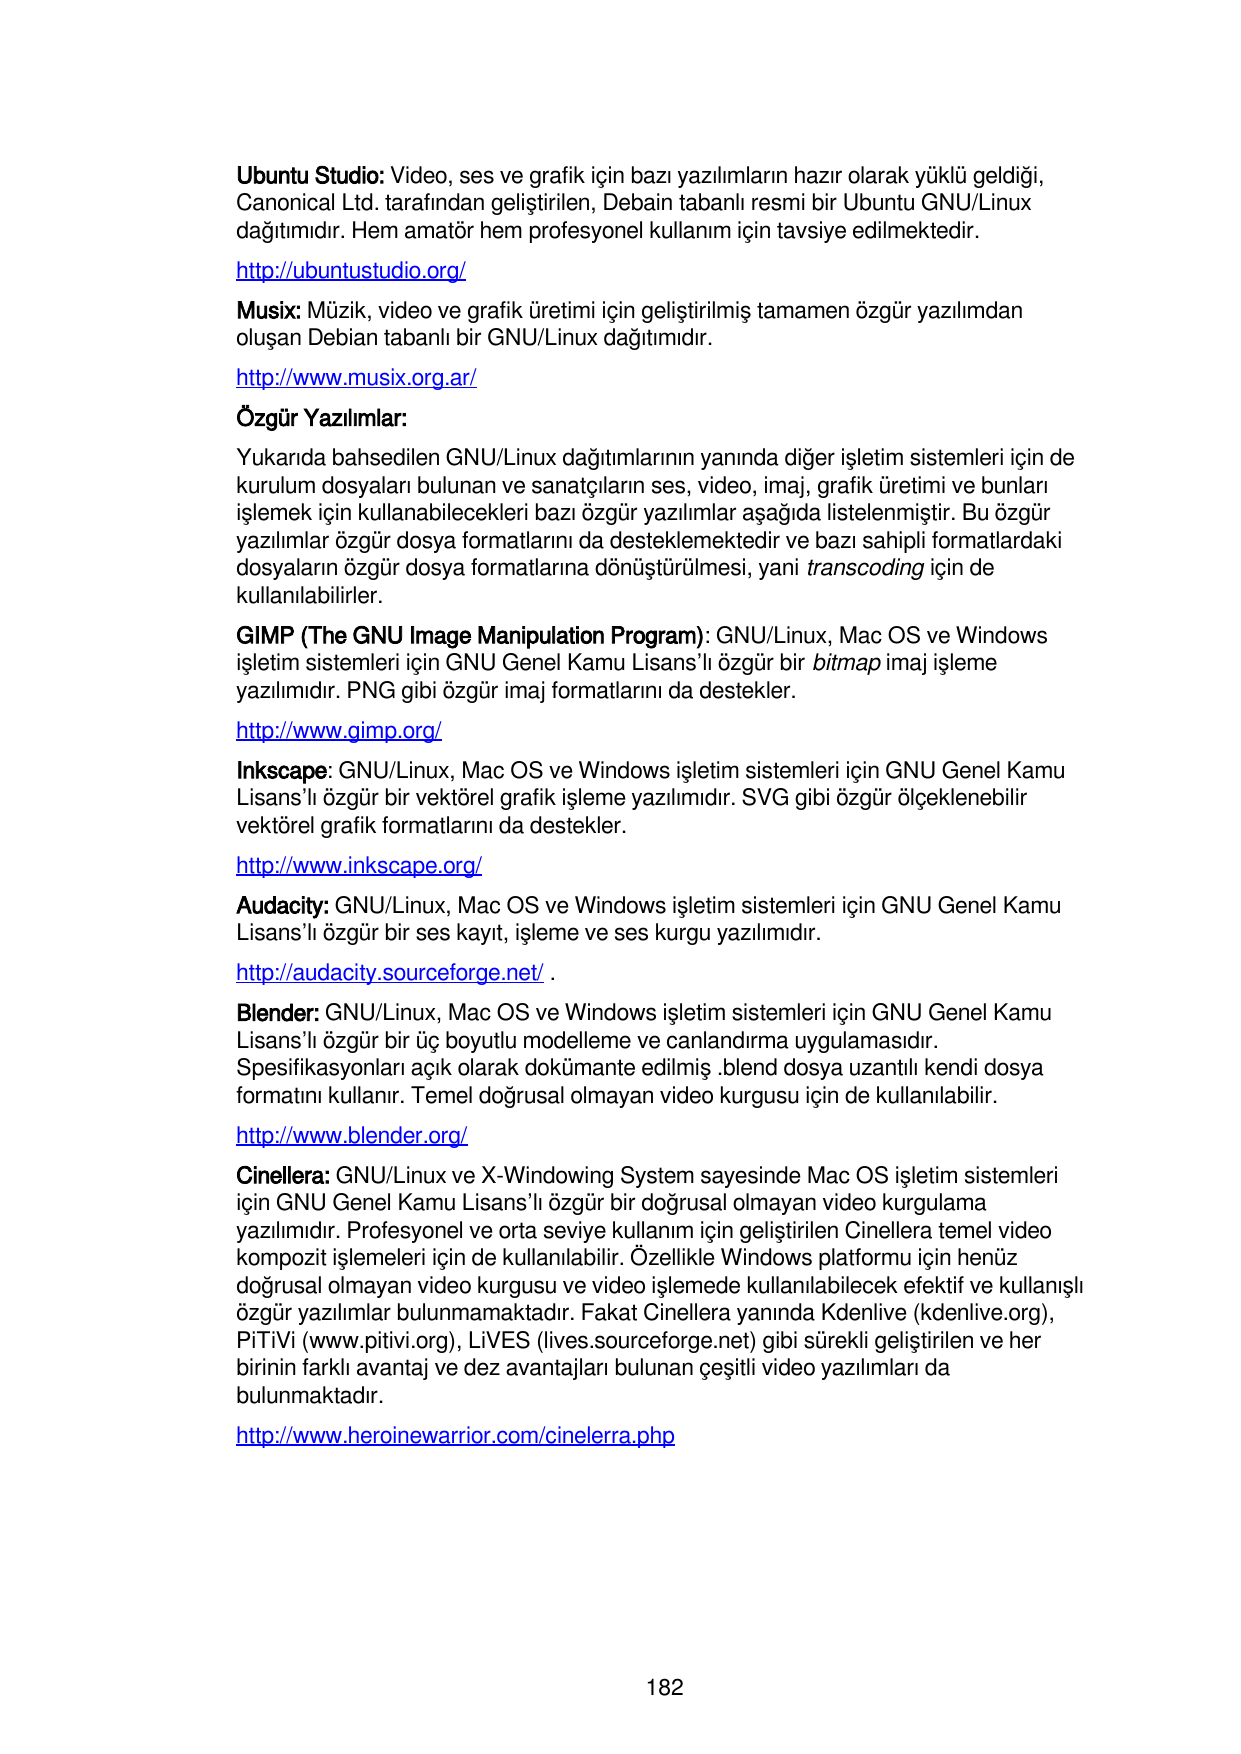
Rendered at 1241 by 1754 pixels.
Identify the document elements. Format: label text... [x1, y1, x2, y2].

text http://www.blender.org/ [236, 1120, 1093, 1148]
text Cinellera: GNU/Linux ve X-Windowing System sayesinde Mac OS işletim sistemleri için GNU Genel Kamu Lisans’lı özgür bir doğrusal olmayan video kurgulama yazılımıdır. Profesyonel ve orta seviye kullanım için geliştirilen Cinellera temel video kompozit işlemeleri için de kullanılabilir. Özellikle Windows platformu için henüz doğrusal olmayan video kurgusu ve video işlemede kullanılabilecek efektif ve kullanışlı özgür yazılımlar bulunmamaktadır. Fakat Cinellera yanında Kdenlive (kdenlive.org), PiTiVi (www.pitivi.org), LiVES (lives.sourceforge.net) gibi sürekli geliştirilen ve her birinin farklı avantaj ve dez avantajları bulunan çeşitli video yazılımları da bulunmaktadır. [236, 1160, 1093, 1408]
text http://www.heroinewarrior.com/cinelerra.php [236, 1420, 1093, 1448]
text GIMP (The GNU Image Manipulation Program): GNU/Linux, Mac OS ve Windows işletim sistemleri için GNU Genel Kamu Lisans’lı özgür bir bitmap imaj işleme yazılımıdır. PNG gibi özgür imaj formatlarını da destekler. [236, 620, 1093, 703]
text Yukarıda bahsedilen GNU/Linux dağıtımlarının yanında diğer işletim sistemleri için de kurulum dosyaları bulunan ve sanatçıların ses, video, imaj, grafik üretimi ve bunları işlemek için kullanabilecekleri bazı özgür yazılımlar aşağıda listelenmiştir. Bu özgür yazılımlar özgür dosya formatlarını da desteklemektedir ve bazı sahipli formatlardaki dosyaların özgür dosya formatlarına dönüştürülmesi, yani transcoding için de kullanılabilirler. [236, 443, 1093, 608]
text Özgür Yazılımlar: [236, 403, 1093, 430]
text Ubuntu Studio: Video, ses ve grafik için bazı yazılımların hazır olarak yüklü geldiği, Canonical Ltd. tarafından geliştirilen, Debain tabanlı resmi bir Ubuntu GNU/Linux dağıtımıdır. Hem amatör hem profesyonel kullanım için tavsiye edilmektedir. [236, 160, 1093, 243]
text http://ubuntustudio.org/ [236, 255, 1093, 283]
text http://www.inkscape.org/ [236, 850, 1093, 878]
text Blender: GNU/Linux, Mac OS ve Windows işletim sistemleri için GNU Genel Kamu Lisans’lı özgür bir üç boyutlu modelleme ve canlandırma uygulamasıdır. Spesifikasyonları açık olarak dokümante edilmiş .blend dosya uzantılı kendi dosya formatını kullanır. Temel doğrusal olmayan video kurgusu için de kullanılabilir. [236, 998, 1093, 1108]
text http://audacity.sourceforge.net/ . [236, 958, 1093, 985]
text Musix: Müzik, video ve grafik üretimi için geliştirilmiş tamamen özgür yazılımdan oluşan Debian tabanlı bir GNU/Linux dağıtımıdır. [236, 295, 1093, 350]
text Audacity: GNU/Linux, Mac OS ve Windows işletim sistemleri için GNU Genel Kamu Lisans’lı özgür bir ses kayıt, işleme ve ses kurgu yazılımıdır. [236, 890, 1093, 945]
text http://www.musix.org.ar/ [236, 363, 1093, 390]
text http://www.gimp.org/ [236, 715, 1093, 743]
text Inkscape: GNU/Linux, Mac OS ve Windows işletim sistemleri için GNU Genel Kamu Lisans’lı özgür bir vektörel grafik işleme yazılımıdır. SVG gibi özgür ölçeklenebilir vektörel grafik formatlarını da destekler. [236, 755, 1093, 838]
